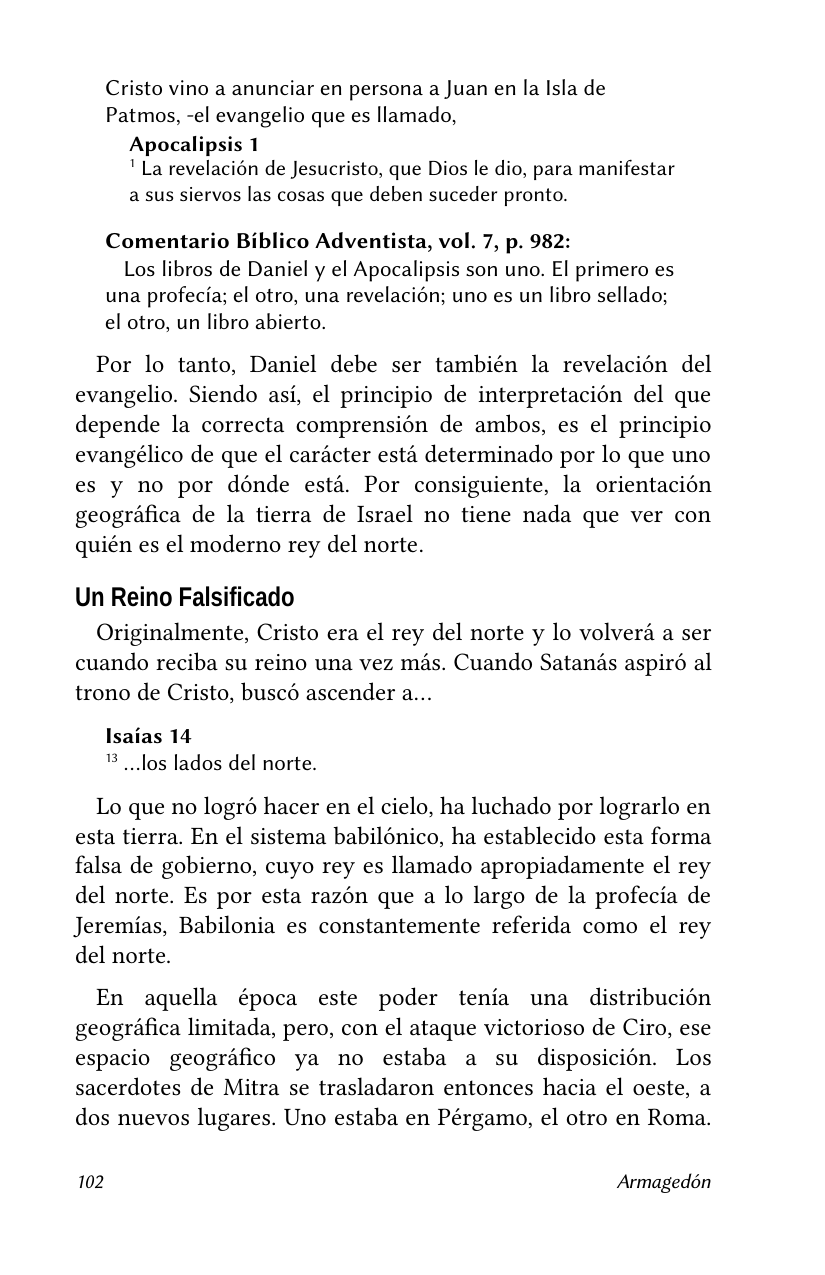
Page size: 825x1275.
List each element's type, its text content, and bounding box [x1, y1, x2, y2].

text Comentario Bíblico Adventista, vol. 7, p. 982: [105, 228, 712, 254]
text 13 ...los lados del norte. [105, 750, 682, 776]
text En aquella época este poder tenía una distribución geográfica limitada, pero, con el ataque victorioso de Ciro, ese espacio geográfico ya no estaba a su disposición. Los sacerdotes de Mitra se trasladaron entonces hacia el oeste, a dos nuevos lugares. Uno estaba en Pérgamo, el otro en Roma. [75, 983, 712, 1131]
subtitle Un Reino Falsificado [75, 581, 712, 612]
text Por lo tanto, Daniel debe ser también la revelación del evangelio. Siendo así, el principio de interpretación del que depende la correcta comprensión de ambos, es el principio evangélico de que el carácter está determinado por lo que uno es y no por dónde está. Por consiguiente, la orientación geográfica de la tierra de Israel no tiene nada que ver con quién es el moderno rey del norte. [75, 350, 712, 558]
text Isaías 14 [105, 722, 712, 749]
text Originalmente, Cristo era el rey del norte y lo volverá a ser cuando reciba su reino una vez más. Cuando Satanás aspiró al trono de Cristo, buscó ascender a… [75, 618, 712, 706]
text 1 La revelación de Jesucristo, que Dios le dio, para manifestar a sus siervos las cosas que deben suceder pronto. [129, 156, 682, 206]
text Lo que no logró hacer en el cielo, ha luchado por lograrlo en esta tierra. En el sistema babilónico, ha establecido esta forma falsa de gobierno, cuyo rey es llamado apropiadamente el rey del norte. Es por esta razón que a lo largo de la profecía de Jeremías, Babilonia es constantemente referida como el rey del norte. [75, 792, 712, 970]
text Apocalipsis 1 [129, 131, 682, 156]
text Los libros de Daniel y el Apocalipsis son uno. El primero es una profecía; el otro, una revelación; uno es un libro sellado; el otro, un libro abierto. [105, 255, 682, 335]
text Cristo vino a anunciar en persona a Juan en la Isla de Patmos, -el evangelio que es llamado, [105, 75, 682, 128]
